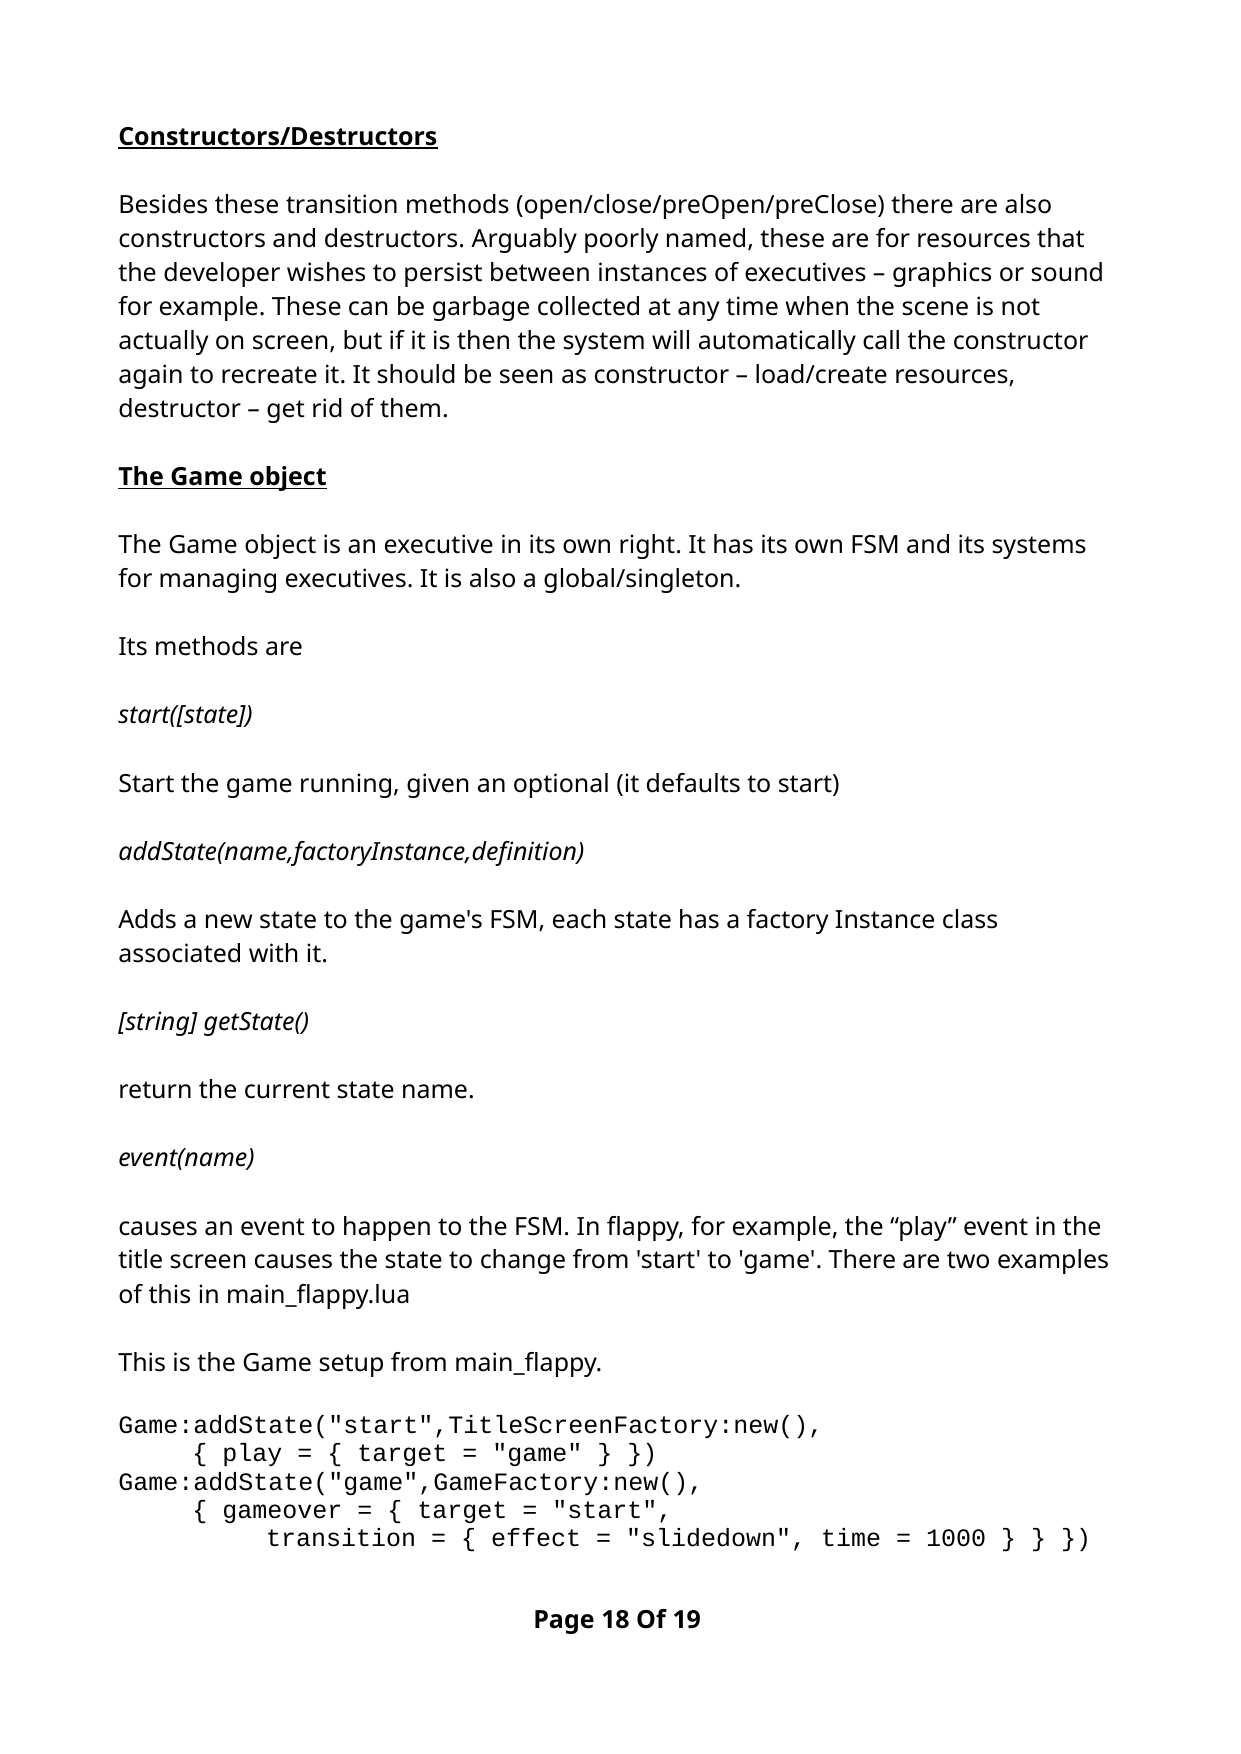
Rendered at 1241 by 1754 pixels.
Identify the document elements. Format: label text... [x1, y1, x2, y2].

text return the current state name. [118, 1072, 1122, 1106]
text Game:addState("game",GameFactory:new(), [118, 1469, 1122, 1497]
text Besides these transition methods (open/close/preOpen/preClose) there are also constructors and destructors. Arguably poorly named, these are for resources that the developer wishes to persist between instances of executives – graphics or sound for example. These can be garbage collected at any time when the scene is not actually on screen, but if it is then the system will automatically call the constructor again to recreate it. It should be seen as constructor – load/create resources, destructor – get rid of them. [118, 186, 1122, 425]
text Constructors/Destructors [118, 118, 1122, 152]
text Start the game running, given an optional (it defaults to start) [118, 765, 1122, 799]
text transition = { effect = "slidedown", time = 1000 } } }) [118, 1526, 1122, 1554]
text addState(name,factoryInstance,definition) [118, 833, 1122, 867]
text This is the Game setup from main_flappy. [118, 1344, 1122, 1378]
text The Game object is an executive in its own right. It has its own FSM and its systems for managing executives. It is also a global/singleton. [118, 527, 1122, 595]
text causes an event to happen to the FSM. In flappy, for example, the “play” event in the title screen causes the state to change from 'start' to 'game'. There are two examples of this in main_flappy.lua [118, 1208, 1122, 1310]
text The Game object [118, 459, 1122, 493]
text [string] getState() [118, 1004, 1122, 1038]
text Adds a new state to the game's FSM, each state has a factory Instance class associated with it. [118, 902, 1122, 970]
text start([state]) [118, 697, 1122, 731]
text Its methods are [118, 629, 1122, 663]
text Game:addState("start",TitleScreenFactory:new(), [118, 1412, 1122, 1441]
text { gameover = { target = "start", [118, 1497, 1122, 1526]
text { play = { target = "game" } }) [118, 1441, 1122, 1469]
text event(name) [118, 1140, 1122, 1174]
